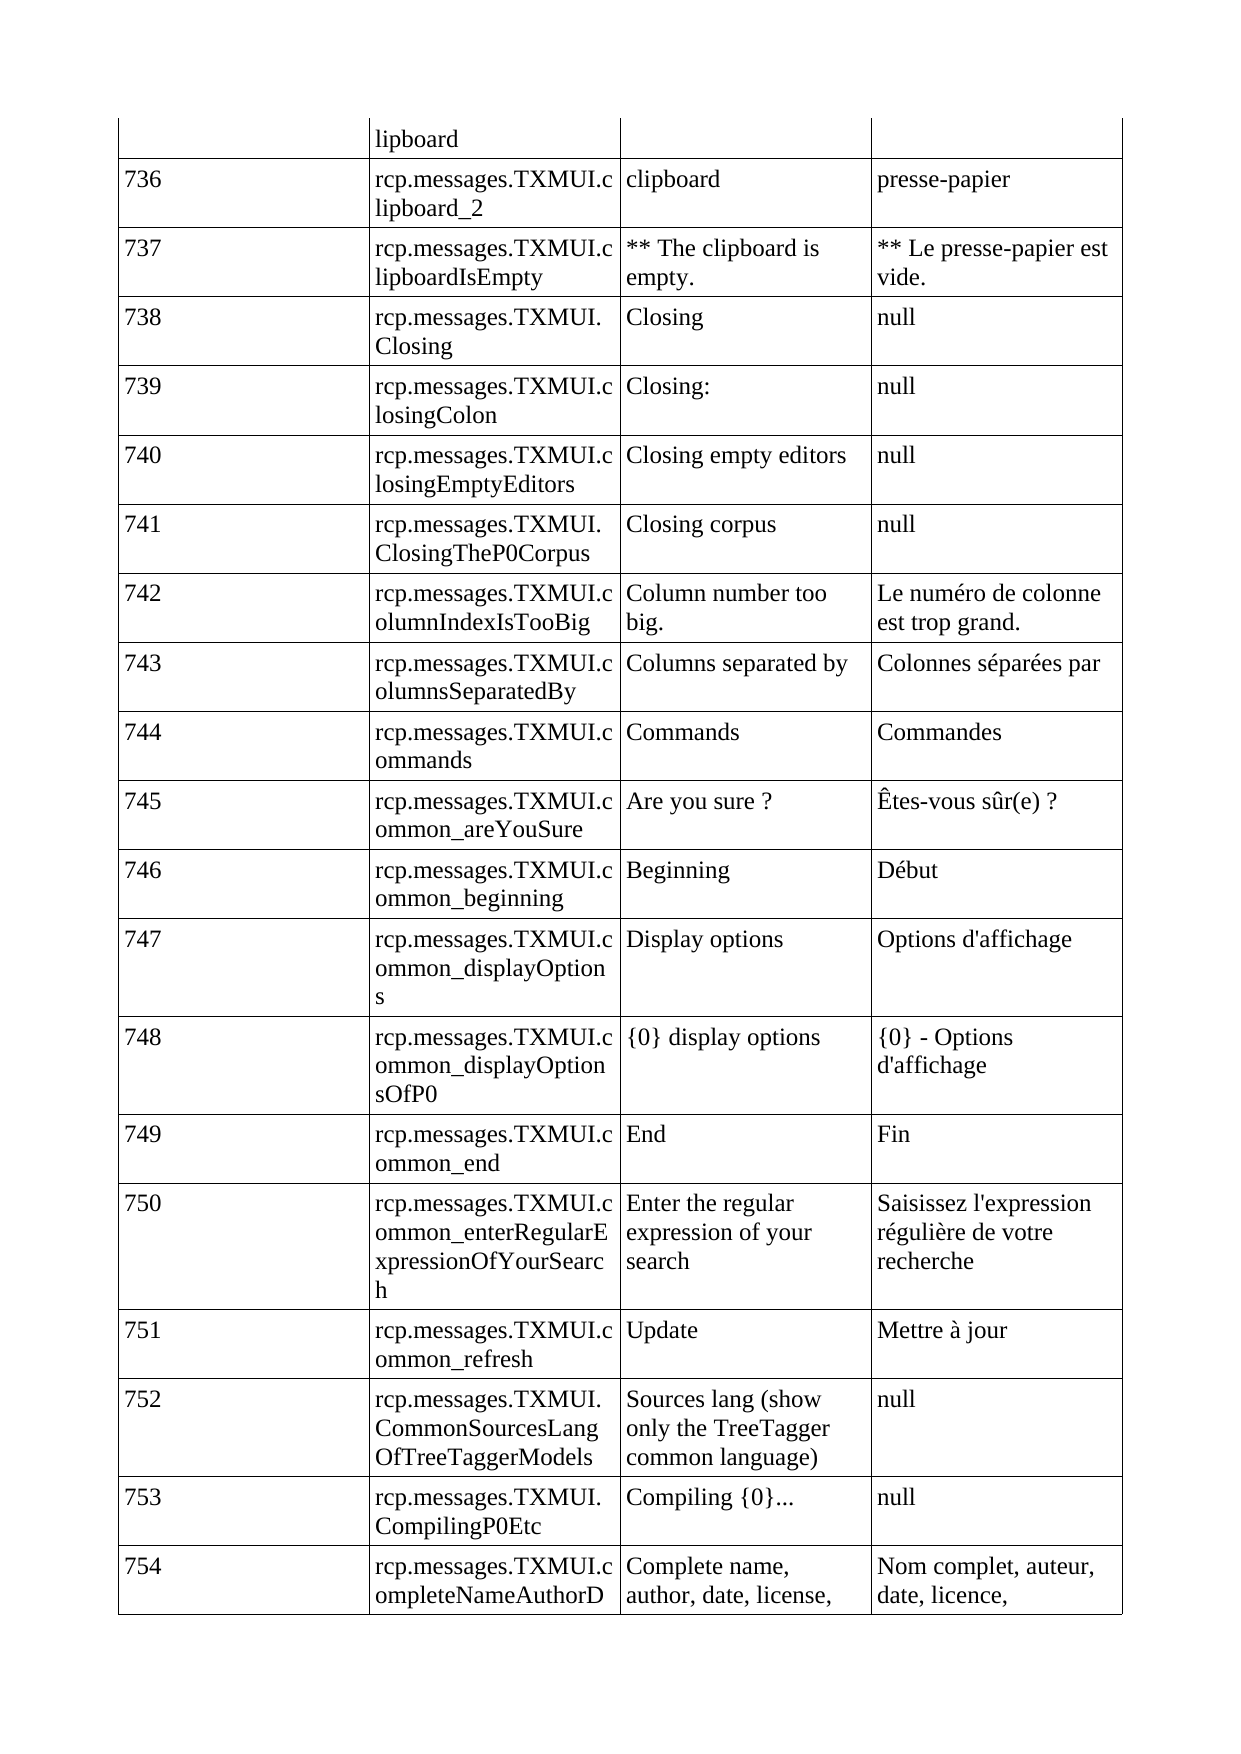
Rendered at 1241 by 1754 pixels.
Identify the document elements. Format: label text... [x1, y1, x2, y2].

table_cell rcp.messages.TXMUI.completeNameAuthorD [370, 1546, 620, 1614]
table_cell rcp.messages.TXMUI.commands [370, 712, 620, 780]
table_cell rcp.messages.TXMUI.clipboardIsEmpty [370, 228, 620, 296]
table_cell rcp.messages.TXMUI.common_areYouSure [370, 781, 620, 849]
table_cell rcp.messages.TXMUI.common_end [370, 1115, 620, 1183]
table_cell rcp.messages.TXMUI.columnIndexIsTooBig [370, 574, 620, 642]
table_cell [621, 118, 871, 158]
table_cell ** Le presse-papier est vide. [872, 228, 1122, 296]
table_cell 743 [119, 643, 369, 711]
table_cell 754 [119, 1546, 369, 1614]
table_cell Closing [621, 297, 871, 365]
table_cell [119, 118, 369, 158]
table_cell Closing corpus [621, 505, 871, 573]
table_cell rcp.messages.TXMUI.common_displayOptions [370, 919, 620, 1016]
table_cell 748 [119, 1017, 369, 1114]
table_cell 741 [119, 505, 369, 573]
table_cell Début [872, 850, 1122, 918]
table_cell {0} - Options d'affichage [872, 1017, 1122, 1114]
table_cell [872, 118, 1122, 158]
table_cell Êtes-vous sûr(e) ? [872, 781, 1122, 849]
table_cell rcp.messages.TXMUI.common_beginning [370, 850, 620, 918]
table_cell Saisissez l'expression régulière de votre recherche [872, 1184, 1122, 1309]
table_cell Complete name, author, date, license, [621, 1546, 871, 1614]
table_cell rcp.messages.TXMUI.common_refresh [370, 1310, 620, 1378]
table_cell 740 [119, 436, 369, 504]
table_cell Enter the regular expression of your search [621, 1184, 871, 1309]
table_cell 753 [119, 1477, 369, 1545]
table_cell null [872, 297, 1122, 365]
table_cell Are you sure ? [621, 781, 871, 849]
table_cell ** The clipboard is empty. [621, 228, 871, 296]
table_cell Le numéro de colonne est trop grand. [872, 574, 1122, 642]
table_cell 747 [119, 919, 369, 1016]
table_cell 739 [119, 366, 369, 435]
table_cell 738 [119, 297, 369, 365]
table_cell Closing empty editors [621, 436, 871, 504]
table_cell rcp.messages.TXMUI.common_displayOptionsOfP0 [370, 1017, 620, 1114]
table_cell rcp.messages.TXMUI.closingEmptyEditors [370, 436, 620, 504]
table_cell clipboard [621, 159, 871, 227]
table_cell End [621, 1115, 871, 1183]
table_cell 750 [119, 1184, 369, 1309]
table_cell 744 [119, 712, 369, 780]
table_cell rcp.messages.TXMUI.Closing [370, 297, 620, 365]
table_cell 746 [119, 850, 369, 918]
table_cell Colonnes séparées par [872, 643, 1122, 711]
table_cell Commandes [872, 712, 1122, 780]
table_cell null [872, 436, 1122, 504]
table_cell Options d'affichage [872, 919, 1122, 1016]
table_cell null [872, 505, 1122, 573]
table_cell null [872, 1477, 1122, 1545]
table_cell Column number too big. [621, 574, 871, 642]
table_cell Fin [872, 1115, 1122, 1183]
table_cell 745 [119, 781, 369, 849]
table_cell rcp.messages.TXMUI.common_enterRegularExpressionOfYourSearch [370, 1184, 620, 1309]
table_cell Nom complet, auteur, date, licence, [872, 1546, 1122, 1614]
table_cell Commands [621, 712, 871, 780]
table_cell rcp.messages.TXMUI.ClosingTheP0Corpus [370, 505, 620, 573]
table_cell rcp.messages.TXMUI.closingColon [370, 366, 620, 435]
table_cell rcp.messages.TXMUI.columnsSeparatedBy [370, 643, 620, 711]
table_cell Beginning [621, 850, 871, 918]
table_cell Columns separated by [621, 643, 871, 711]
table_cell 752 [119, 1379, 369, 1476]
table_cell 749 [119, 1115, 369, 1183]
table_cell Compiling {0}... [621, 1477, 871, 1545]
table_cell presse-papier [872, 159, 1122, 227]
table_cell 737 [119, 228, 369, 296]
table_cell Closing: [621, 366, 871, 435]
table_cell lipboard [370, 118, 620, 158]
table_cell rcp.messages.TXMUI.clipboard_2 [370, 159, 620, 227]
table_cell {0} display options [621, 1017, 871, 1114]
table_cell Display options [621, 919, 871, 1016]
table_cell rcp.messages.TXMUI.CompilingP0Etc [370, 1477, 620, 1545]
table_cell 751 [119, 1310, 369, 1378]
table_cell null [872, 366, 1122, 435]
table_cell Update [621, 1310, 871, 1378]
table_cell null [872, 1379, 1122, 1476]
table_cell 742 [119, 574, 369, 642]
table_cell Sources lang (show only the TreeTagger common language) [621, 1379, 871, 1476]
table_cell 736 [119, 159, 369, 227]
table_cell Mettre à jour [872, 1310, 1122, 1378]
table_cell rcp.messages.TXMUI.CommonSourcesLangOfTreeTaggerModels [370, 1379, 620, 1476]
